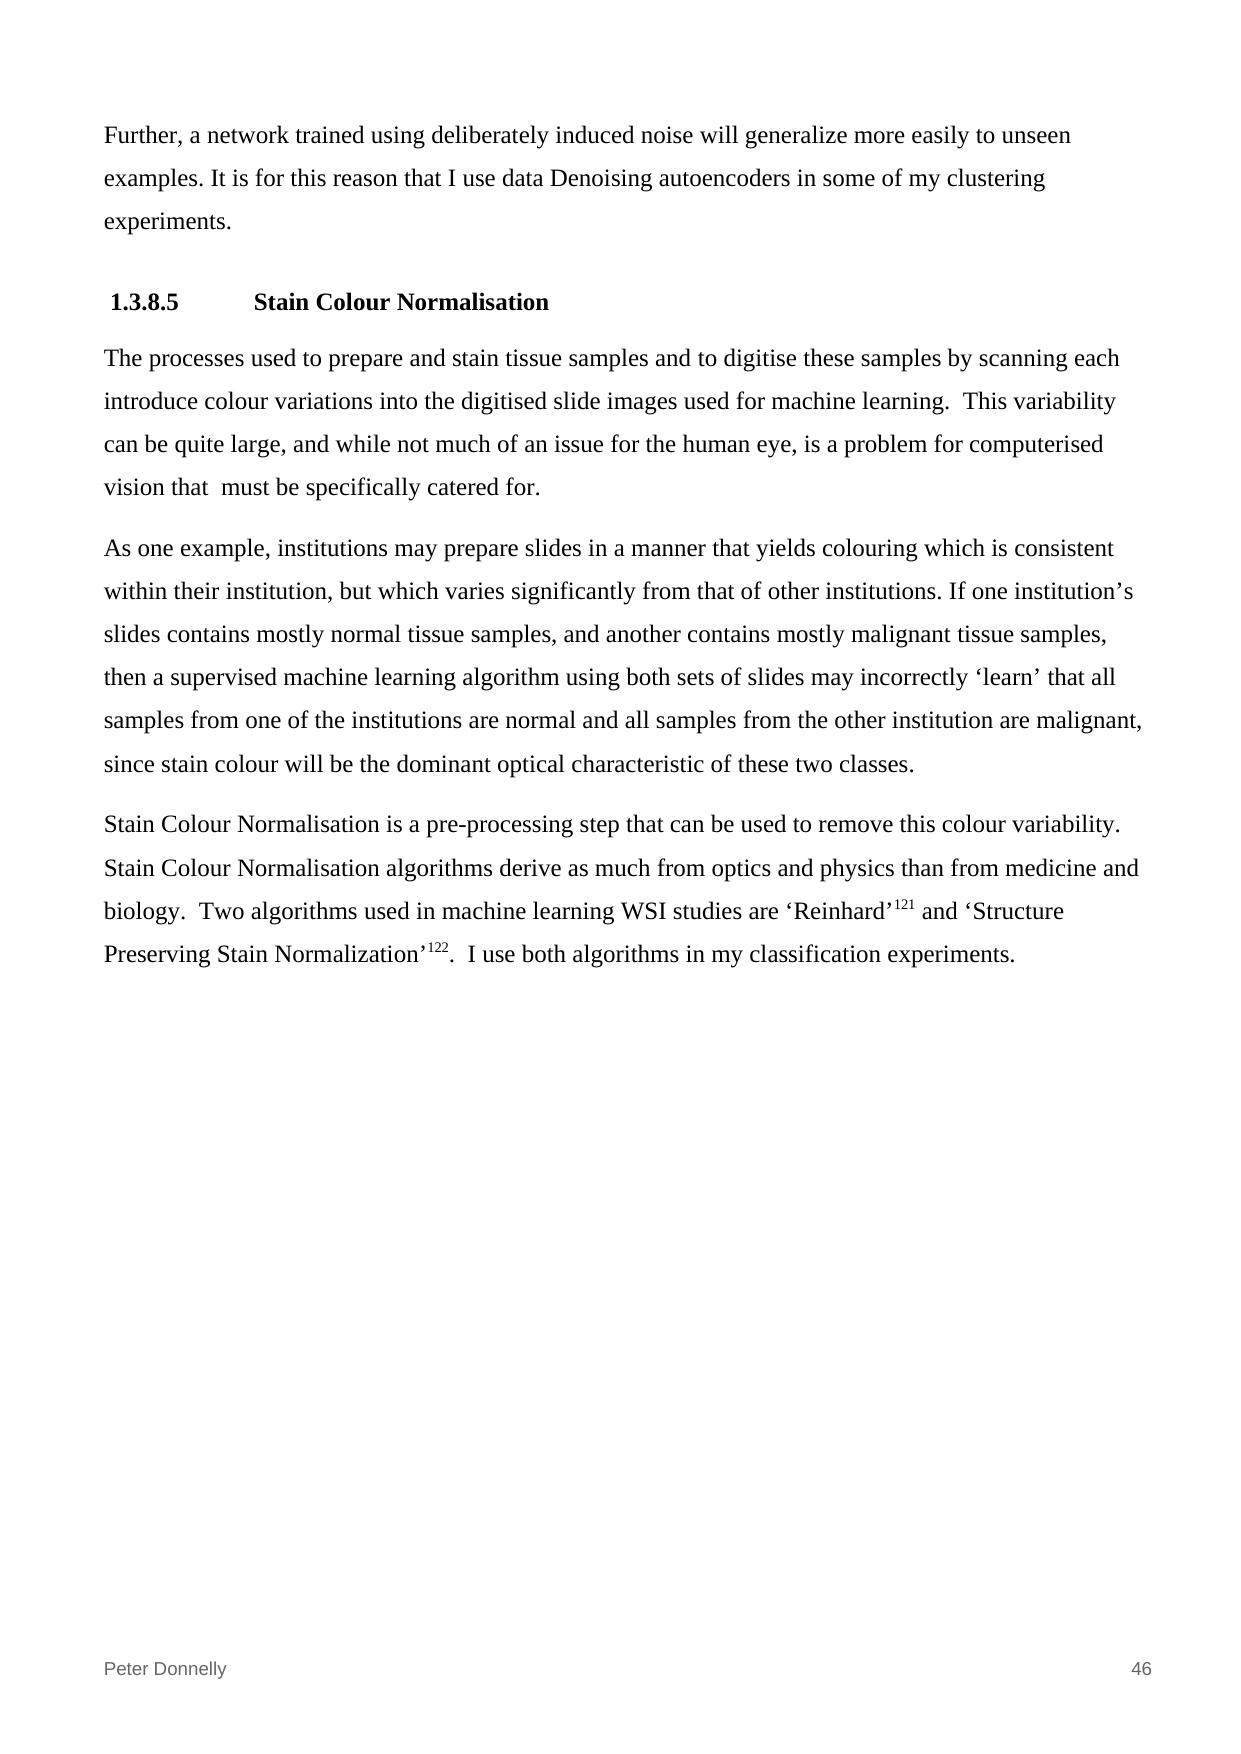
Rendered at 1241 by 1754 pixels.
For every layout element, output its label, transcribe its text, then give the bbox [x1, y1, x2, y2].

text Stain Colour Normalisation is a pre-processing step that can be used to remove this colour variability. Stain Colour Normalisation algorithms derive as much from optics and physics than from medicine and biology. Two algorithms used in machine learning WSI studies are ‘Reinhard’ and ‘Structure Preserving Stain Normalization’. I use both algorithms in my classification experiments. [103, 809, 1146, 968]
text Further, a network trained using deliberately induced noise will generalize more easily to unseen examples. It is for this reason that I use data Denoising autoencoders in some of my clustering experiments. [103, 120, 1146, 235]
subtitle Stain Colour Normalisation [103, 287, 1146, 316]
text As one example, institutions may prepare slides in a manner that yields colouring which is consistent within their institution, but which varies significantly from that of other institutions. If one institution’s slides contains mostly normal tissue samples, and another contains mostly malignant tissue samples, then a supervised machine learning algorithm using both sets of slides may incorrectly ‘learn’ that all samples from one of the institutions are normal and all samples from the other institution are malignant, since stain colour will be the dominant optical characteristic of these two classes. [103, 533, 1146, 777]
text The processes used to prepare and stain tissue samples and to digitise these samples by scanning each introduce colour variations into the digitised slide images used for machine learning. This variability can be quite large, and while not much of an issue for the human eye, is a problem for computerised vision that must be specifically catered for. [103, 343, 1146, 501]
